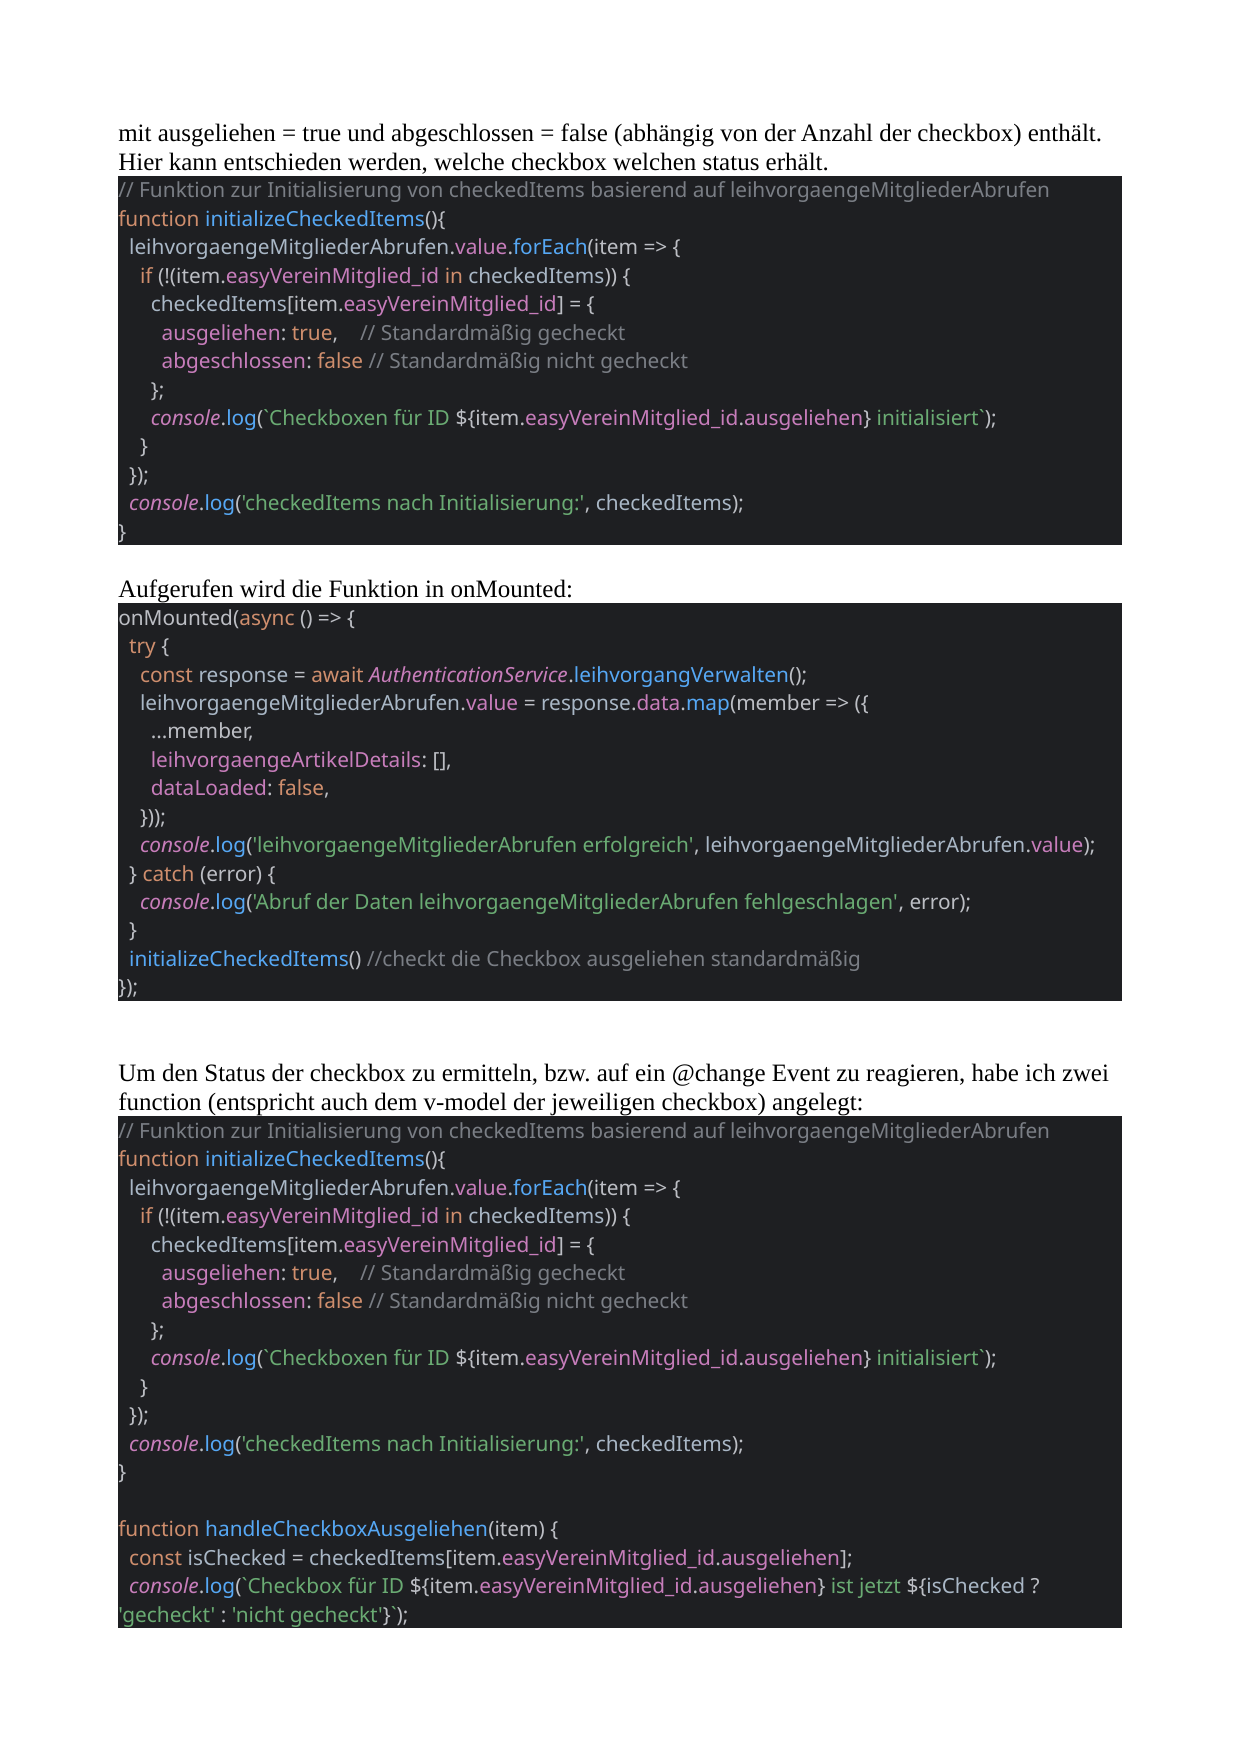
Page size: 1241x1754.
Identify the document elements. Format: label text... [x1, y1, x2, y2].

text // Funktion zur Initialisierung von checkedItems basierend auf leihvorgaengeMitgliederAbrufen function initializeCheckedItems(){ leihvorgaengeMitgliederAbrufen.value.forEach(item => { if (!(item.easyVereinMitglied_id in checkedItems)) { checkedItems[item.easyVereinMitglied_id] = { ausgeliehen: true, // Standardmäßig gecheckt abgeschlossen: false // Standardmäßig nicht gecheckt }; console.log(`Checkboxen für ID ${item.easyVereinMitglied_id.ausgeliehen} initialisiert`); } }); console.log('checkedItems nach Initialisierung:', checkedItems); } [118, 176, 1122, 545]
text Um den Status der checkbox zu ermitteln, bzw. auf ein @change Event zu reagieren, habe ich zwei function (entspricht auch dem v-model der jeweiligen checkbox) angelegt: [118, 1058, 1122, 1116]
text Aufgerufen wird die Funktion in onMounted: [118, 574, 1122, 603]
text // Funktion zur Initialisierung von checkedItems basierend auf leihvorgaengeMitgliederAbrufen function initializeCheckedItems(){ leihvorgaengeMitgliederAbrufen.value.forEach(item => { if (!(item.easyVereinMitglied_id in checkedItems)) { checkedItems[item.easyVereinMitglied_id] = { ausgeliehen: true, // Standardmäßig gecheckt abgeschlossen: false // Standardmäßig nicht gecheckt }; console.log(`Checkboxen für ID ${item.easyVereinMitglied_id.ausgeliehen} initialisiert`); } }); console.log('checkedItems nach Initialisierung:', checkedItems); } function handleCheckboxAusgeliehen(item) { const isChecked = checkedItems[item.easyVereinMitglied_id.ausgeliehen]; console.log(`Checkbox für ID ${item.easyVereinMitglied_id.ausgeliehen} ist jetzt ${isChecked ? 'gecheckt' : 'nicht gecheckt'}`); [118, 1116, 1122, 1628]
text onMounted(async () => { try { const response = await AuthenticationService.leihvorgangVerwalten(); leihvorgaengeMitgliederAbrufen.value = response.data.map(member => ({ ...member, leihvorgaengeArtikelDetails: [], dataLoaded: false, })); console.log('leihvorgaengeMitgliederAbrufen erfolgreich', leihvorgaengeMitgliederAbrufen.value); } catch (error) { console.log('Abruf der Daten leihvorgaengeMitgliederAbrufen fehlgeschlagen', error); } initializeCheckedItems() //checkt die Checkbox ausgeliehen standardmäßig }); [118, 603, 1122, 1001]
text mit ausgeliehen = true und abgeschlossen = false (abhängig von der Anzahl der checkbox) enthält. Hier kann entschieden werden, welche checkbox welchen status erhält. [118, 118, 1122, 176]
